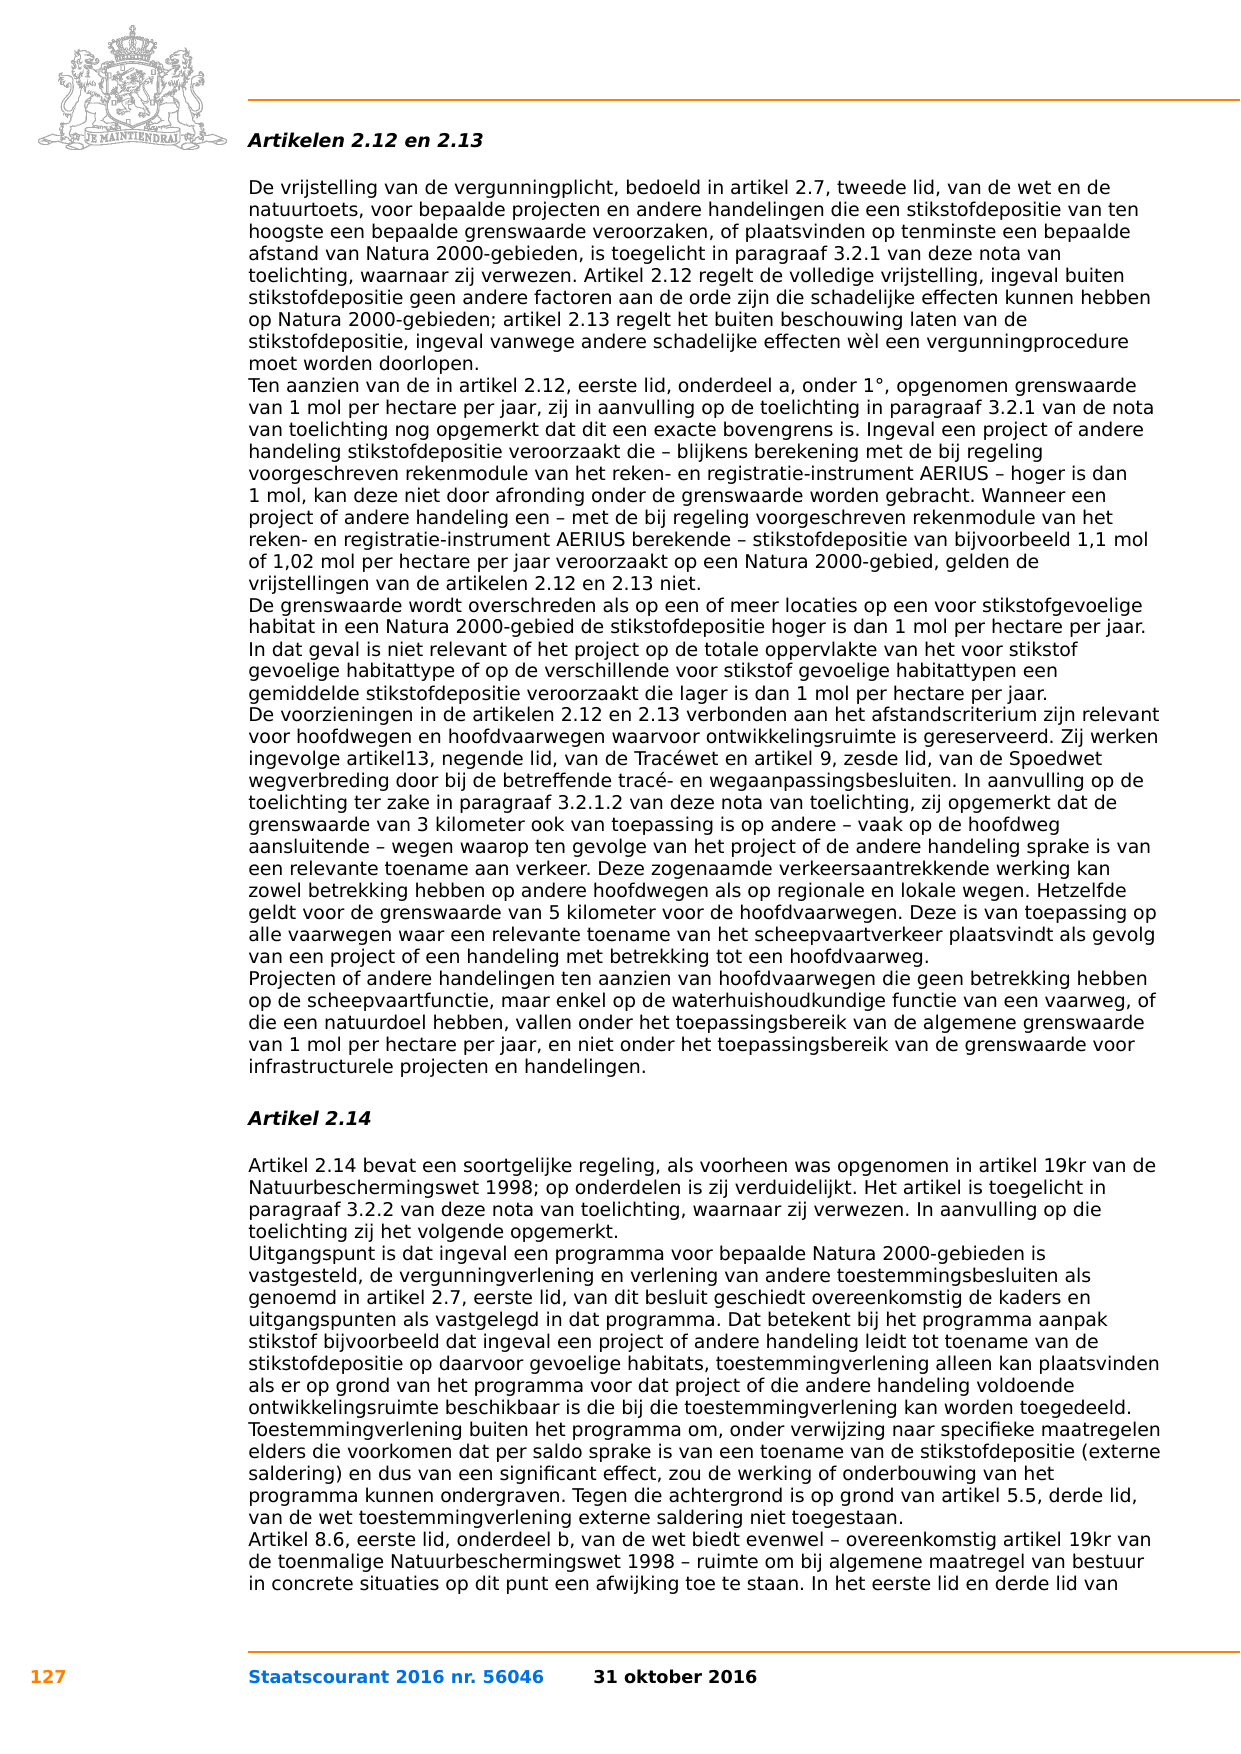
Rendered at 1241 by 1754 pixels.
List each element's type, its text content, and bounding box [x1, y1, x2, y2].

subtitle Artikel 2.14 [248, 1108, 1163, 1130]
text Projecten of andere handelingen ten aanzien van hoofdvaarwegen die geen betrekking hebben op de scheepvaartfunctie, maar enkel op de waterhuishoudkundige functie van een vaarweg, of die een natuurdoel hebben, vallen onder het toepassingsbereik van de algemene grenswaarde van 1 mol per hectare per jaar, en niet onder het toepassingsbereik van de grenswaarde voor infrastructurele projecten en handelingen. [248, 968, 1163, 1078]
text De grenswaarde wordt overschreden als op een of meer locaties op een voor stikstofgevoelige habitat in een Natura 2000-gebied de stikstofdepositie hoger is dan 1 mol per hectare per jaar. In dat geval is niet relevant of het project op de totale oppervlakte van het voor stikstof gevoelige habitattype of op de verschillende voor stikstof gevoelige habitattypen een gemiddelde stikstofdepositie veroorzaakt die lager is dan 1 mol per hectare per jaar. [248, 594, 1163, 704]
text De voorzieningen in de artikelen 2.12 en 2.13 verbonden aan het afstandscriterium zijn relevant voor hoofdwegen en hoofdvaarwegen waarvoor ontwikkelingsruimte is gereserveerd. Zij werken ingevolge artikel13, negende lid, van de Tracéwet en artikel 9, zesde lid, van de Spoedwet wegverbreding door bij de betreffende tracé- en wegaanpassingsbesluiten. In aanvulling op de toelichting ter zake in paragraaf 3.2.1.2 van deze nota van toelichting, zij opgemerkt dat de grenswaarde van 3 kilometer ook van toepassing is op andere – vaak op de hoofdweg aansluitende – wegen waarop ten gevolge van het project of de andere handeling sprake is van een relevante toename aan verkeer. Deze zogenaamde verkeersaantrekkende werking kan zowel betrekking hebben op andere hoofdwegen als op regionale en lokale wegen. Hetzelfde geldt voor de grenswaarde van 5 kilometer voor de hoofdvaarwegen. Deze is van toepassing op alle vaarwegen waar een relevante toename van het scheepvaartverkeer plaatsvindt als gevolg van een project of een handeling met betrekking tot een hoofdvaarweg. [248, 704, 1163, 968]
text Uitgangspunt is dat ingeval een programma voor bepaalde Natura 2000-gebieden is vastgesteld, de vergunningverlening en verlening van andere toestemmingsbesluiten als genoemd in artikel 2.7, eerste lid, van dit besluit geschiedt overeenkomstig de kaders en uitgangspunten als vastgelegd in dat programma. Dat betekent bij het programma aanpak stikstof bijvoorbeeld dat ingeval een project of andere handeling leidt tot toename van de stikstofdepositie op daarvoor gevoelige habitats, toestemmingverlening alleen kan plaatsvinden als er op grond van het programma voor dat project of die andere handeling voldoende ontwikkelingsruimte beschikbaar is die bij die toestemmingverlening kan worden toegedeeld. Toestemmingverlening buiten het programma om, onder verwijzing naar specifieke maatregelen elders die voorkomen dat per saldo sprake is van een toename van de stikstofdepositie (externe saldering) en dus van een significant effect, zou de werking of onderbouwing van het programma kunnen ondergraven. Tegen die achtergrond is op grond van artikel 5.5, derde lid, van de wet toestemmingverlening externe saldering niet toegestaan. [248, 1243, 1163, 1529]
picture [38, 25, 227, 150]
subtitle Artikelen 2.12 en 2.13 [248, 130, 1163, 152]
text Ten aanzien van de in artikel 2.12, eerste lid, onderdeel a, onder 1°, opgenomen grenswaarde van 1 mol per hectare per jaar, zij in aanvulling op de toelichting in paragraaf 3.2.1 van de nota van toelichting nog opgemerkt dat dit een exacte bovengrens is. Ingeval een project of andere handeling stikstofdepositie veroorzaakt die – blijkens berekening met de bij regeling voorgeschreven rekenmodule van het reken- en registratie-instrument AERIUS – hoger is dan 1 mol, kan deze niet door afronding onder de grenswaarde worden gebracht. Wanneer een project of andere handeling een – met de bij regeling voorgeschreven rekenmodule van het reken- en registratie-instrument AERIUS berekende – stikstofdepositie van bijvoorbeeld 1,1 mol of 1,02 mol per hectare per jaar veroorzaakt op een Natura 2000-gebied, gelden de vrijstellingen van de artikelen 2.12 en 2.13 niet. [248, 375, 1163, 594]
text Artikel 8.6, eerste lid, onderdeel b, van de wet biedt evenwel – overeenkomstig artikel 19kr van de toenmalige Natuurbeschermingswet 1998 – ruimte om bij algemene maatregel van bestuur in concrete situaties op dit punt een afwijking toe te staan. In het eerste lid en derde lid van [248, 1529, 1163, 1594]
text Artikel 2.14 bevat een soortgelijke regeling, als voorheen was opgenomen in artikel 19kr van de Natuurbeschermingswet 1998; op onderdelen is zij verduidelijkt. Het artikel is toegelicht in paragraaf 3.2.2 van deze nota van toelichting, waarnaar zij verwezen. In aanvulling op die toelichting zij het volgende opgemerkt. [248, 1155, 1163, 1243]
text De vrijstelling van de vergunningplicht, bedoeld in artikel 2.7, tweede lid, van de wet en de natuurtoets, voor bepaalde projecten en andere handelingen die een stikstofdepositie van ten hoogste een bepaalde grenswaarde veroorzaken, of plaatsvinden op tenminste een bepaalde afstand van Natura 2000-gebieden, is toegelicht in paragraaf 3.2.1 van deze nota van toelichting, waarnaar zij verwezen. Artikel 2.12 regelt de volledige vrijstelling, ingeval buiten stikstofdepositie geen andere factoren aan de orde zijn die schadelijke effecten kunnen hebben op Natura 2000-gebieden; artikel 2.13 regelt het buiten beschouwing laten van de stikstofdepositie, ingeval vanwege andere schadelijke effecten wèl een vergunningprocedure moet worden doorlopen. [248, 177, 1163, 375]
